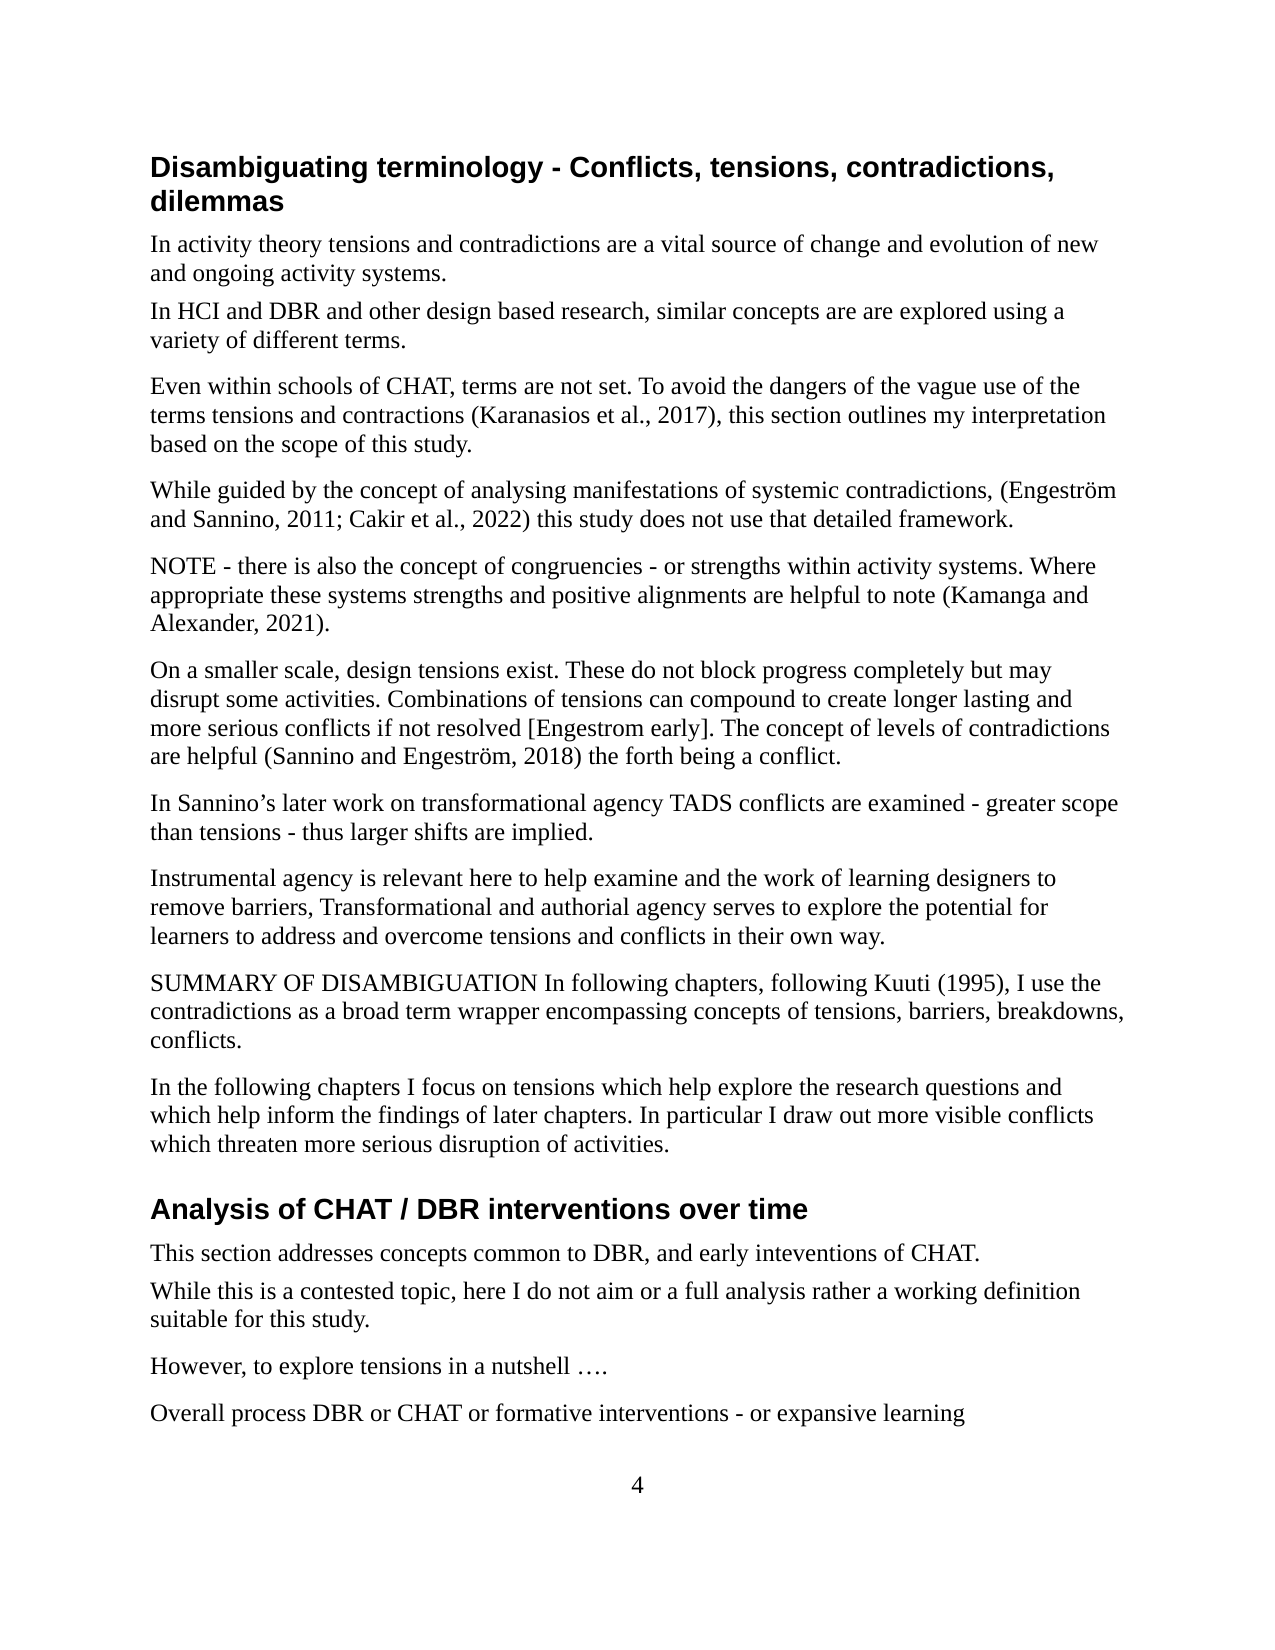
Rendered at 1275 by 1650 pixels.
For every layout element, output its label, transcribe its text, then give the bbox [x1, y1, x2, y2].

text Overall process DBR or CHAT or formative interventions - or expansive learning [150, 1398, 1125, 1427]
subtitle Analysis of CHAT / DBR interventions over time [150, 1192, 1125, 1226]
text Instrumental agency is relevant here to help examine and the work of learning designers to remove barriers, Transformational and authorial agency serves to explore the potential for learners to address and overcome tensions and conflicts in their own way. [150, 863, 1125, 950]
text However, to explore tensions in a nutshell …. [150, 1351, 1125, 1380]
text In Sannino’s later work on transformational agency TADS conflicts are examined - greater scope than tensions - thus larger shifts are implied. [150, 788, 1125, 846]
text SUMMARY OF DISAMBIGUATION In following chapters, following Kuuti (1995), I use the contradictions as a broad term wrapper encompassing concepts of tensions, barriers, breakdowns, conflicts. [150, 968, 1125, 1054]
text In HCI and DBR and other design based research, similar concepts are are explored using a variety of different terms. [150, 296, 1125, 353]
text This section addresses concepts common to DBR, and early inteventions of CHAT. [150, 1238, 1125, 1267]
text NOTE - there is also the concept of congruencies - or strengths within activity systems. Where appropriate these systems strengths and positive alignments are helpful to note (Kamanga and Alexander, 2021). [150, 551, 1125, 637]
text While this is a contested topic, here I do not aim or a full analysis rather a working definition suitable for this study. [150, 1276, 1125, 1333]
text On a smaller scale, design tensions exist. These do not block progress completely but may disrupt some activities. Combinations of tensions can compound to create longer lasting and more serious conflicts if not resolved [Engestrom early]. The concept of levels of contradictions are helpful (Sannino and Engeström, 2018) the forth being a conflict. [150, 655, 1125, 770]
text Even within schools of CHAT, terms are not set. To avoid the dangers of the vague use of the terms tensions and contractions (Karanasios et al., 2017), this section outlines my interpretation based on the scope of this study. [150, 371, 1125, 458]
subtitle Disambiguating terminology - Conflicts, tensions, contradictions, dilemmas [150, 150, 1125, 217]
text In activity theory tensions and contradictions are a vital source of change and evolution of new and ongoing activity systems. [150, 229, 1125, 287]
text While guided by the concept of analysing manifestations of systemic contradictions, (Engeström and Sannino, 2011; Cakir et al., 2022) this study does not use that detailed framework. [150, 476, 1125, 533]
text In the following chapters I focus on tensions which help explore the research questions and which help inform the findings of later chapters. In particular I draw out more visible conflicts which threaten more serious disruption of activities. [150, 1072, 1125, 1158]
